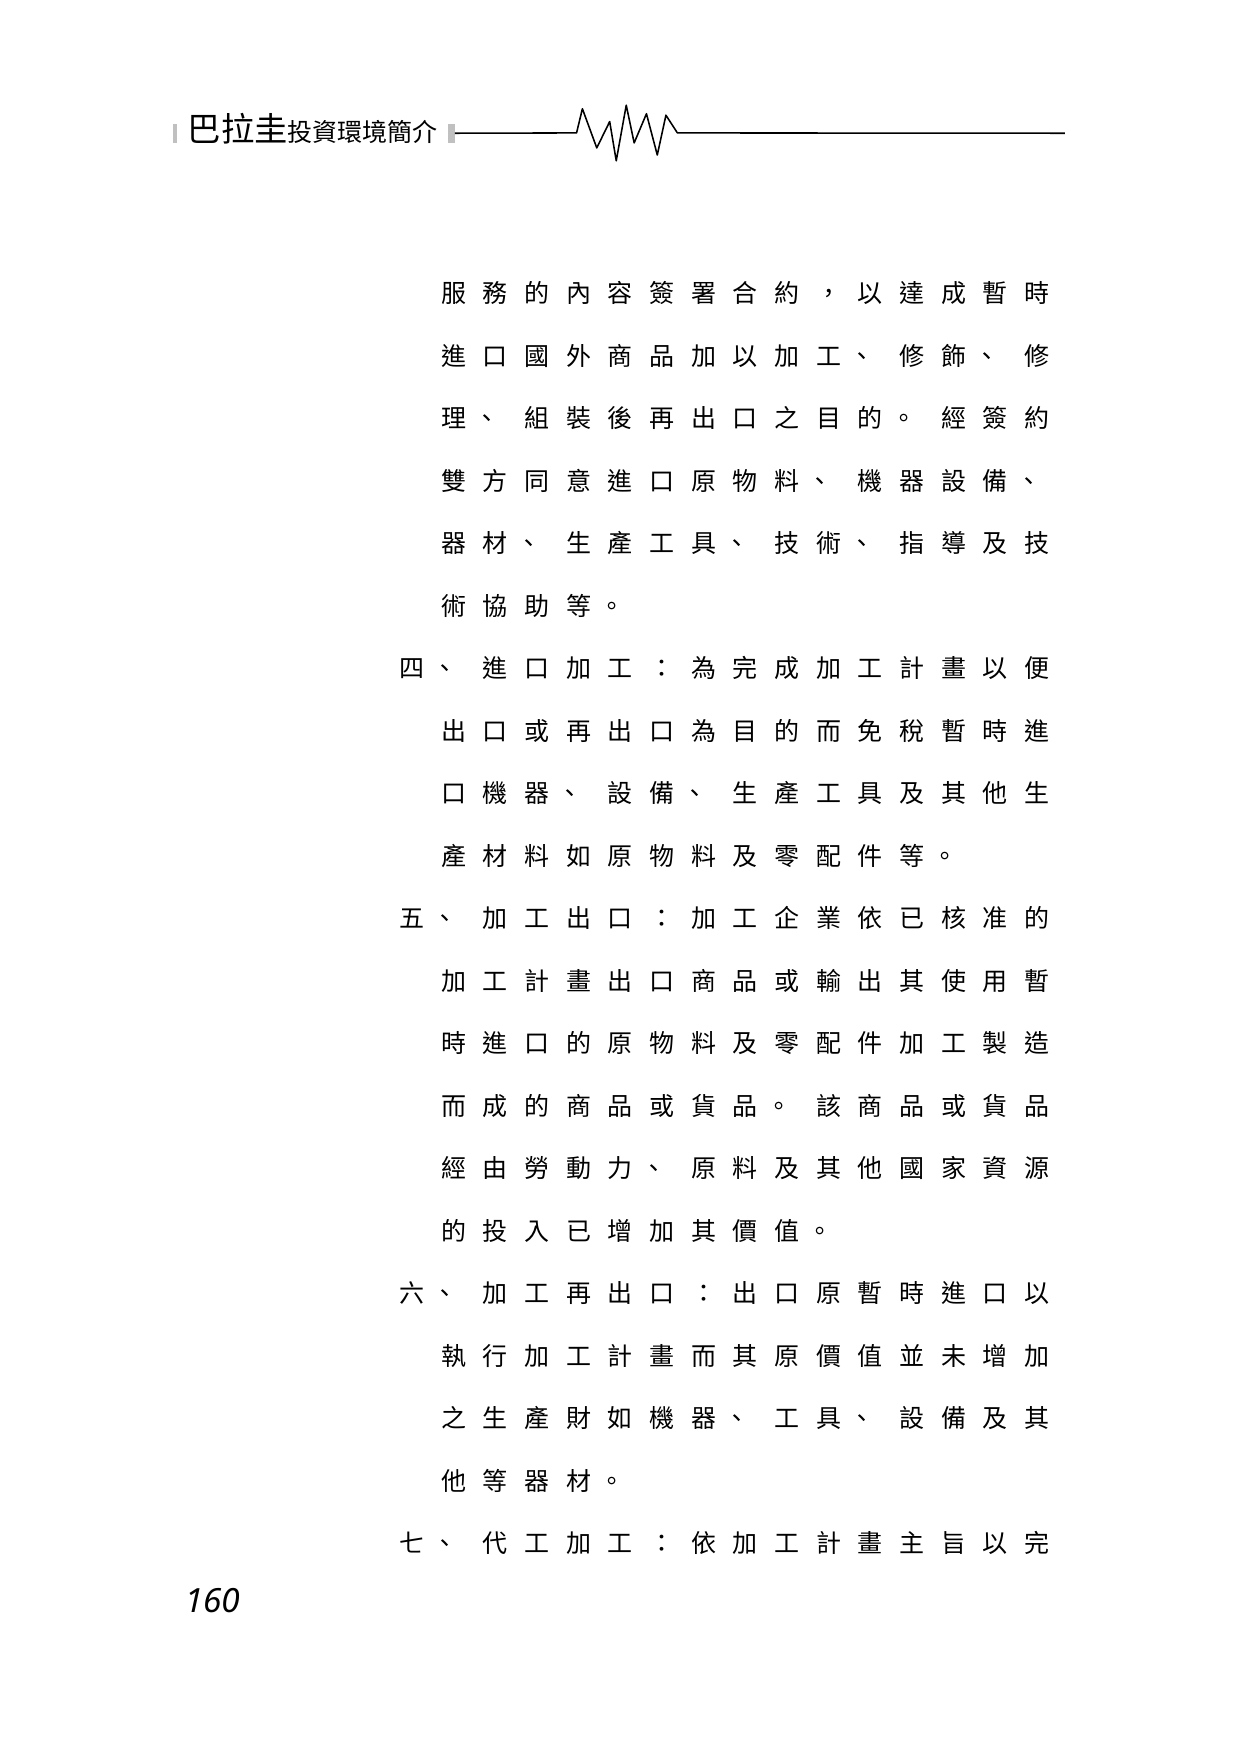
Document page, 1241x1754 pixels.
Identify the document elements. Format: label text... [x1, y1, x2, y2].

text 五、加工出口：加工企業依已核准的加工計畫出口商品或輸出其使用暫時進口的原物料及零配件加工製造而成的商品或貨品。該商品或貨品經由勞動力、原料及其他國家資源的投入已增加其價值。 [355, 875, 1058, 1250]
text 四、進口加工：為完成加工計畫以便出口或再出口為目的而免稅暫時進口機器、設備、生產工具及其他生產材料如原物料及零配件等。 [355, 625, 1058, 875]
text 服務的內容簽署合約，以達成暫時進口國外商品加以加工、修飾、修理、組裝後再出口之目的。經簽約雙方同意進口原物料、機器設備、器材、生產工具、技術、指導及技術協助等。 [355, 250, 1058, 625]
text 六、加工再出口：出口原暫時進口以執行加工計畫而其原價值並未增加之生產財如機器、工具、設備及其他等器材。 [355, 1250, 1058, 1500]
text 七、代工加工：依加工計畫主旨以完 [355, 1500, 1058, 1563]
